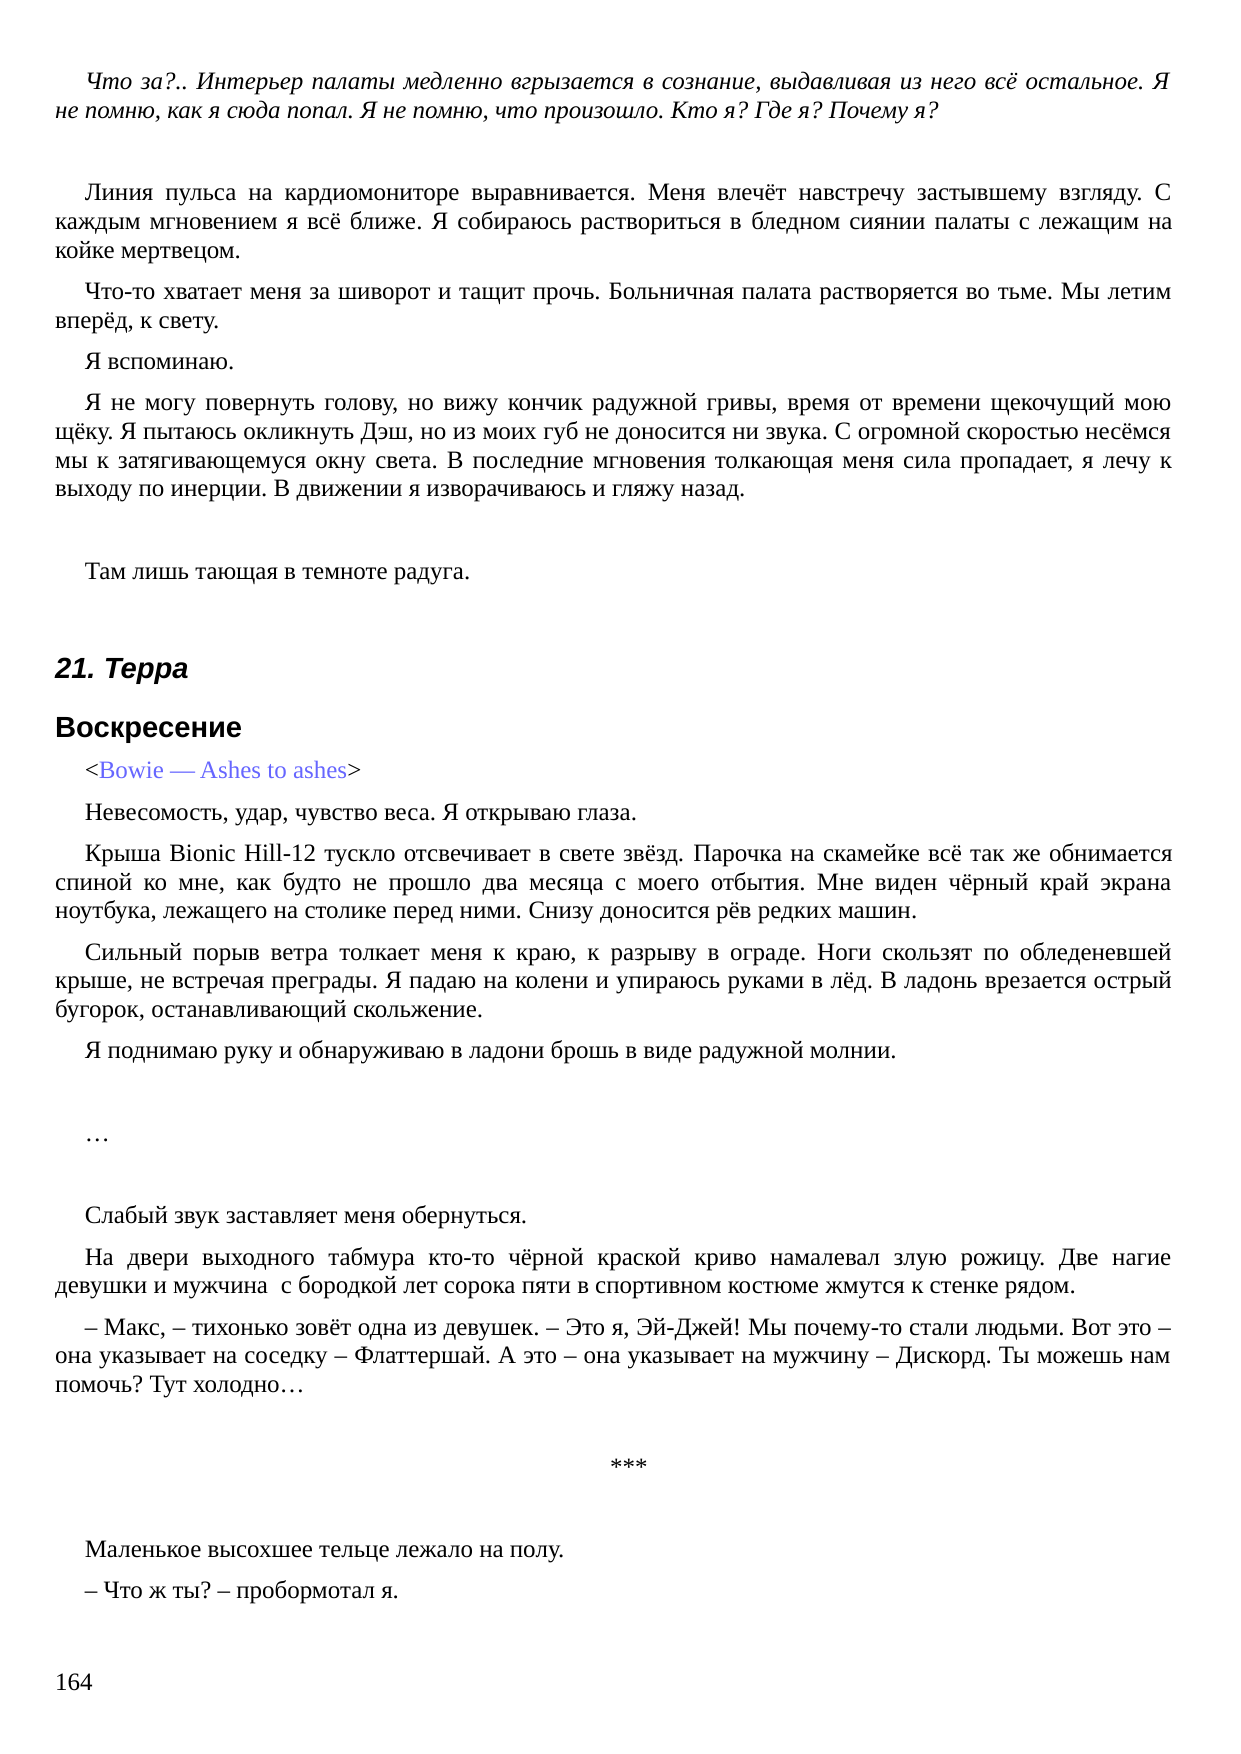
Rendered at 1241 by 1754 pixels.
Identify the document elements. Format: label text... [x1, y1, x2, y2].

text Там лишь тающая в темноте радуга. [55, 556, 1173, 585]
text – Что ж ты? – пробормотал я. [55, 1576, 1173, 1604]
text <Bowie — Ashes to ashes> [55, 756, 1173, 784]
text Маленькое высохшее тельце лежало на полу. [55, 1534, 1173, 1563]
text Сильный порыв ветра толкает меня к краю, к разрыву в ограде. Ноги скользят по обледеневшей крыше, не встречая преграды. Я падаю на колени и упираюсь руками в лёд. В ладонь врезается острый бугорок, останавливающий скольжение. [55, 937, 1173, 1023]
text Что-то хватает меня за шиворот и тащит прочь. Больничная палата растворяется во тьме. Мы летим вперёд, к свету. [55, 276, 1173, 333]
text Я вспоминаю. [55, 346, 1173, 375]
text Я поднимаю руку и обнаруживаю в ладони брошь в виде радужной молнии. [55, 1036, 1173, 1064]
text Линия пульса на кардиомониторе выравнивается. Меня влечёт навстречу застывшему взгляду. С каждым мгновением я всё ближе. Я собираюсь раствориться в бледном сиянии палаты с лежащим на койке мертвецом. [55, 177, 1173, 263]
subtitle Воскресение [55, 709, 1173, 743]
text – Макс, – тихонько зовёт одна из девушек. – Это я, Эй-Джей! Мы почему-то стали людьми. Вот это – она указывает на соседку – Флаттершай. А это – она указывает на мужчину – Дискорд. Ты можешь нам помочь? Тут холодно… [55, 1312, 1173, 1398]
text … [55, 1118, 1173, 1147]
text На двери выходного табмура кто-то чёрной краской криво намалевал злую рожицу. Две нагие девушки и мужчина с бородкой лет сорока пяти в спортивном костюме жмутся к стенке рядом. [55, 1242, 1173, 1299]
text Я не могу повернуть голову, но вижу кончик радужной гривы, время от времени щекочущий мою щёку. Я пытаюсь окликнуть Дэш, но из моих губ не доносится ни звука. С огромной скоростью несёмся мы к затягивающемуся окну света. В последние мгновения толкающая меня сила пропадает, я лечу к выходу по инерции. В движении я изворачиваюсь и гляжу назад. [55, 387, 1173, 502]
text Что за?.. Интерьер палаты медленно вгрызается в сознание, выдавливая из него всё остальное. Я не помню, как я сюда попал. Я не помню, что произошло. Кто я? Где я? Почему я? [55, 66, 1173, 123]
text *** [55, 1452, 1173, 1481]
text Слабый звук заставляет меня обернуться. [55, 1201, 1173, 1229]
text Крыша Bionic Hill-12 тускло отсвечивает в свете звёзд. Парочка на скамейке всё так же обнимается спиной ко мне, как будто не прошло два месяца с моего отбытия. Мне виден чёрный край экрана ноутбука, лежащего на столике перед ними. Снизу доносится рёв редких машин. [55, 838, 1173, 924]
text Невесомость, удар, чувство веса. Я открываю глаза. [55, 797, 1173, 826]
subtitle 21. Терра [55, 651, 1173, 684]
